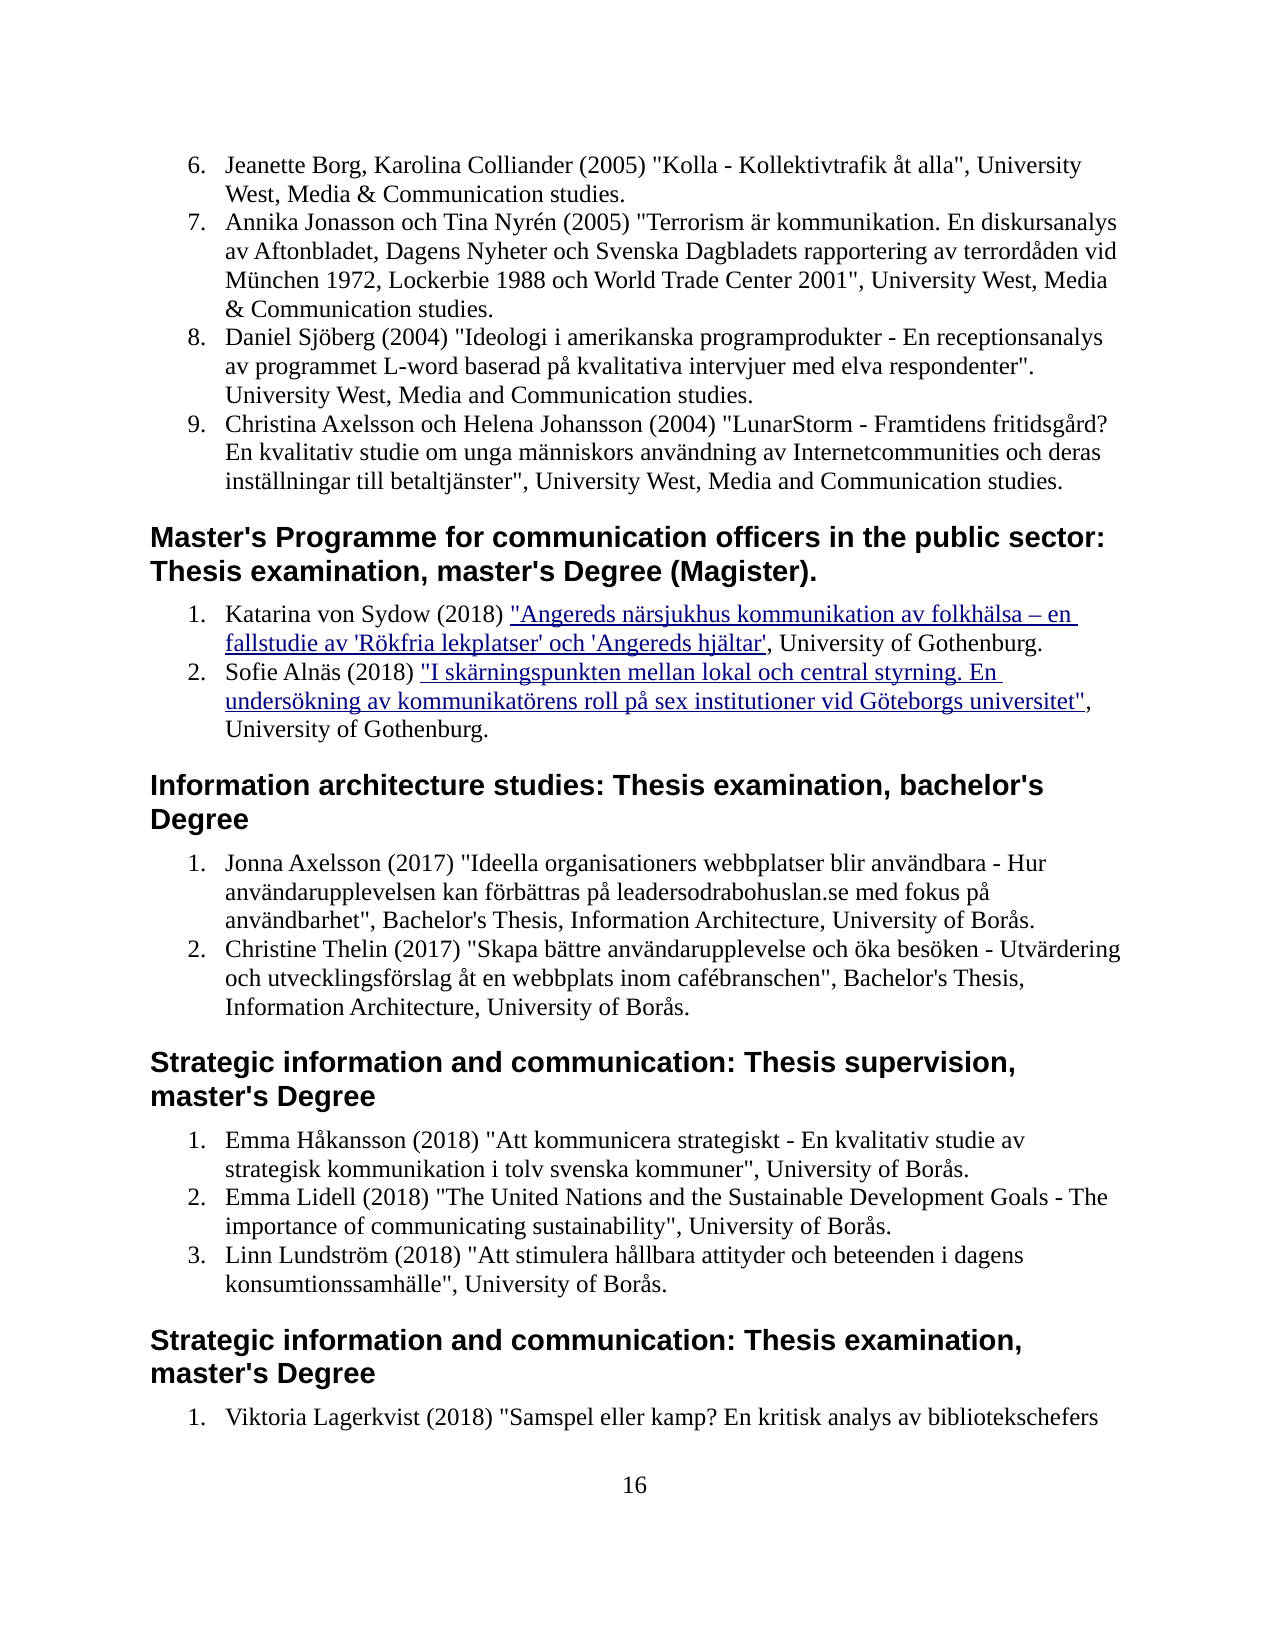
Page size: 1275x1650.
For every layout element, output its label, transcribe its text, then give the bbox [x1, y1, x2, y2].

list Christina Axelsson och Helena Johansson (2004) "LunarStorm - Framtidens fritidsgård? En kvalitativ studie om unga människors användning av Internetcommunities och deras inställningar till betaltjänster", University West, Media and Communication studies. [187, 409, 1125, 495]
list Daniel Sjöberg (2004) "Ideologi i amerikanska programprodukter - En receptionsanalys av programmet L-word baserad på kvalitativa intervjuer med elva respondenter". University West, Media and Communication studies. [187, 322, 1125, 409]
list Sofie Alnäs (2018) "I skärningspunkten mellan lokal och central styrning. En undersökning av kommunikatörens roll på sex institutioner vid Göteborgs universitet", University of Gothenburg. [187, 657, 1125, 743]
list Christine Thelin (2017) "Skapa bättre användarupplevelse och öka besöken - Utvärdering och utvecklingsförslag åt en webbplats inom cafébranschen", Bachelor's Thesis, Information Architecture, University of Borås. [187, 934, 1125, 1020]
list Viktoria Lagerkvist (2018) "Samspel eller kamp? En kritisk analys av bibliotekschefers [187, 1402, 1125, 1431]
list Annika Jonasson och Tina Nyrén (2005) "Terrorism är kommunikation. En diskursanalys av Aftonbladet, Dagens Nyheter och Svenska Dagbladets rapportering av terrordåden vid München 1972, Lockerbie 1988 och World Trade Center 2001", University West, Media & Communication studies. [187, 207, 1125, 322]
list Katarina von Sydow (2018) "Angereds närsjukhus kommunikation av folkhälsa – en fallstudie av 'Rökfria lekplatser' och 'Angereds hjältar', University of Gothenburg. [187, 599, 1125, 657]
list Emma Håkansson (2018) "Att kommunicera strategiskt - En kvalitativ studie av strategisk kommunikation i tolv svenska kommuner", University of Borås. [187, 1125, 1125, 1182]
subtitle Master's Programme for communication officers in the public sector: Thesis examination, master's Degree (Magister). [150, 520, 1125, 587]
list Linn Lundström (2018) "Att stimulera hållbara attityder och beteenden i dagens konsumtionssamhälle", University of Borås. [187, 1240, 1125, 1297]
subtitle Strategic information and communication: Thesis examination, master's Degree [150, 1322, 1125, 1389]
subtitle Information architecture studies: Thesis examination, bachelor's Degree [150, 768, 1125, 835]
list Jonna Axelsson (2017) "Ideella organisationers webbplatser blir användbara - Hur användarupplevelsen kan förbättras på leadersodrabohuslan.se med fokus på användbarhet", Bachelor's Thesis, Information Architecture, University of Borås. [187, 848, 1125, 934]
list Jeanette Borg, Karolina Colliander (2005) "Kolla - Kollektivtrafik åt alla", University West, Media & Communication studies. [187, 150, 1125, 207]
list Emma Lidell (2018) "The United Nations and the Sustainable Development Goals - The importance of communicating sustainability", University of Borås. [187, 1182, 1125, 1240]
subtitle Strategic information and communication: Thesis supervision, master's Degree [150, 1045, 1125, 1112]
